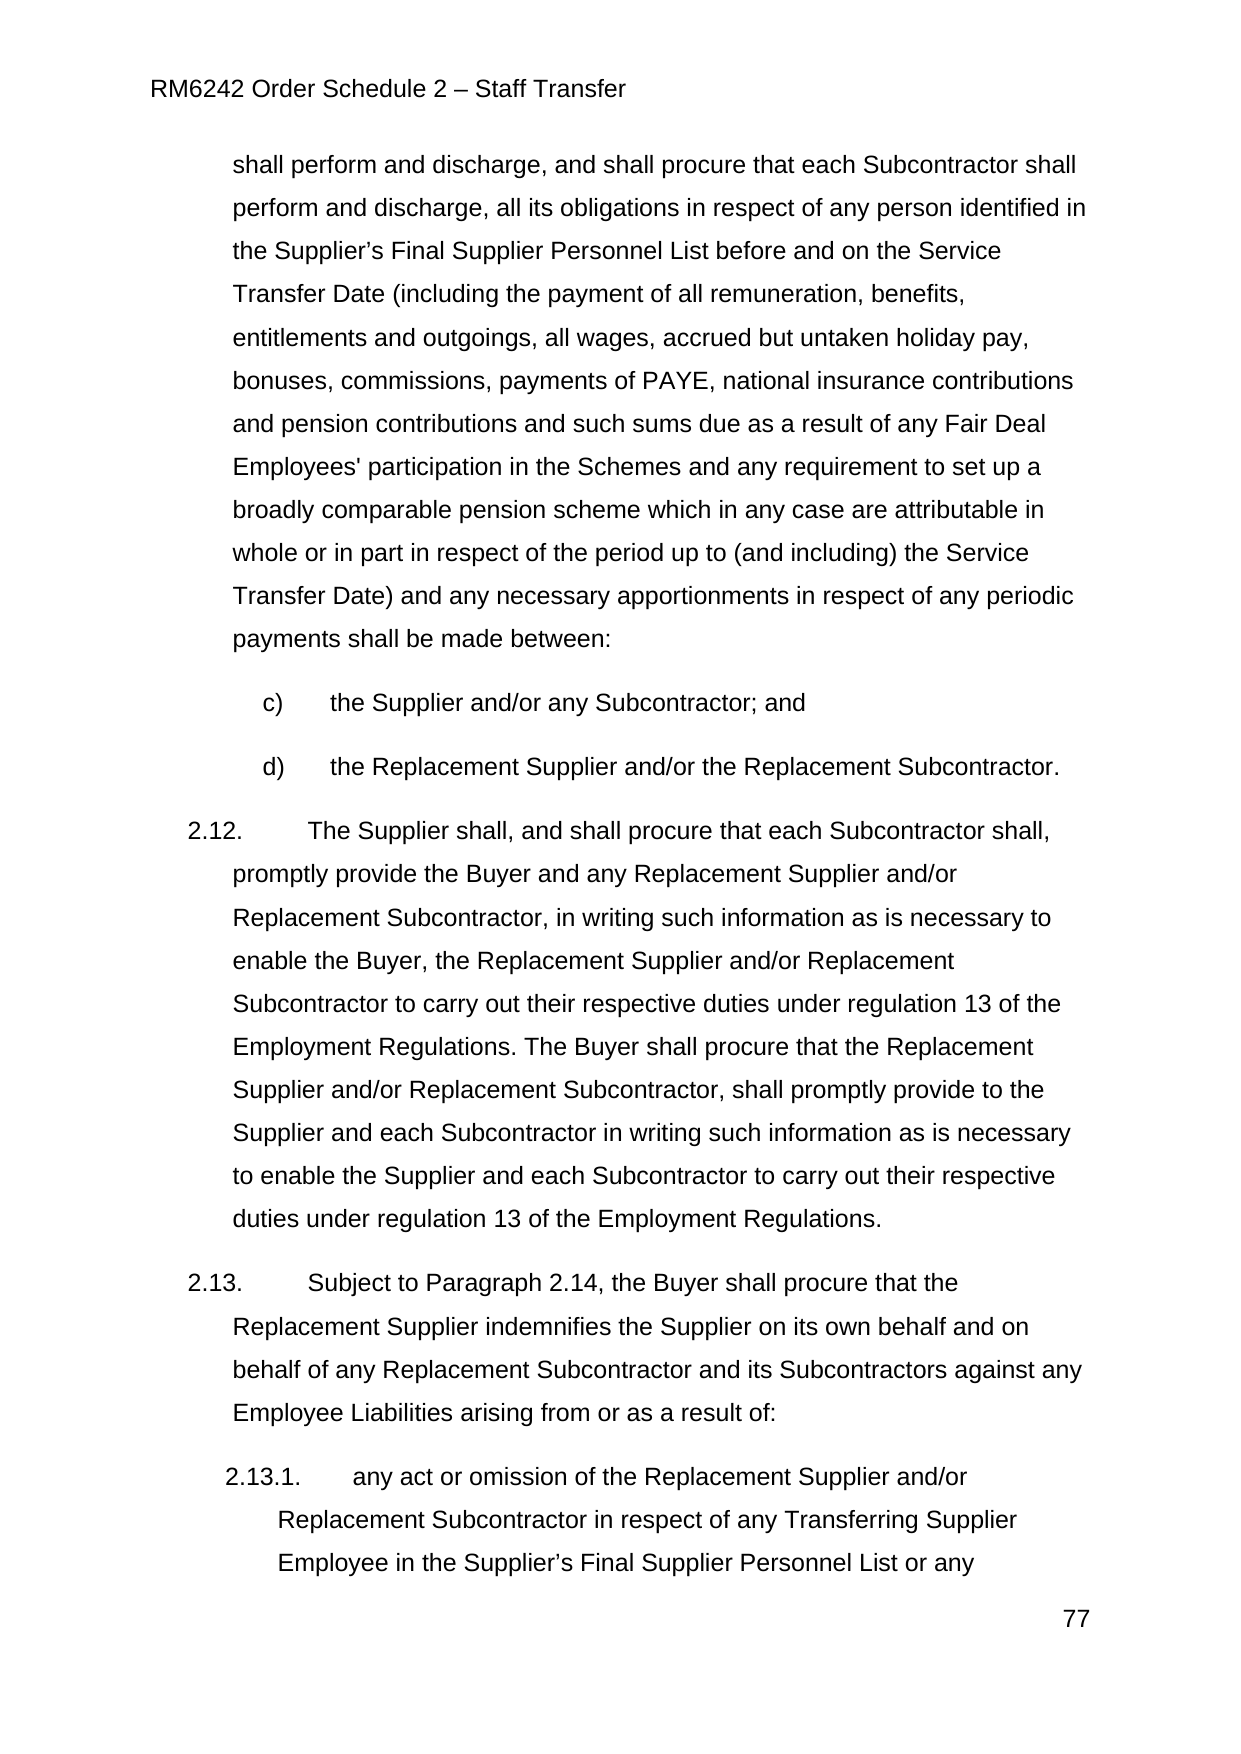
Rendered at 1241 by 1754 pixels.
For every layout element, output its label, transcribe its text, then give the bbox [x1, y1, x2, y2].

list the Supplier and/or any Subcontractor; and [262, 688, 1090, 717]
list the Replacement Supplier and/or the Replacement Subcontractor. [262, 752, 1090, 781]
list Subject to Paragraph 2.14, the Buyer shall procure that the Replacement Supplier indemnifies the Supplier on its own behalf and on behalf of any Replacement Subcontractor and its Subcontractors against any Employee Liabilities arising from or as a result of: [187, 1268, 1090, 1426]
list The Supplier shall, and shall procure that each Subcontractor shall, promptly provide the Buyer and any Replacement Supplier and/or Replacement Subcontractor, in writing such information as is necessary to enable the Buyer, the Replacement Supplier and/or Replacement Subcontractor to carry out their respective duties under regulation 13 of the Employment Regulations. The Buyer shall procure that the Replacement Supplier and/or Replacement Subcontractor, shall promptly provide to the Supplier and each Subcontractor in writing such information as is necessary to enable the Supplier and each Subcontractor to carry out their respective duties under regulation 13 of the Employment Regulations. [187, 816, 1090, 1233]
list any act or omission of the Replacement Supplier and/or Replacement Subcontractor in respect of any Transferring Supplier Employee in the Supplier’s Final Supplier Personnel List or any [225, 1462, 1090, 1577]
list shall perform and discharge, and shall procure that each Subcontractor shall perform and discharge, all its obligations in respect of any person identified in the Supplier’s Final Supplier Personnel List before and on the Service Transfer Date (including the payment of all remuneration, benefits, entitlements and outgoings, all wages, accrued but untaken holiday pay, bonuses, commissions, payments of PAYE, national insurance contributions and pension contributions and such sums due as a result of any Fair Deal Employees' participation in the Schemes and any requirement to set up a broadly comparable pension scheme which in any case are attributable in whole or in part in respect of the period up to (and including) the Service Transfer Date) and any necessary apportionments in respect of any periodic payments shall be made between: [187, 150, 1090, 653]
